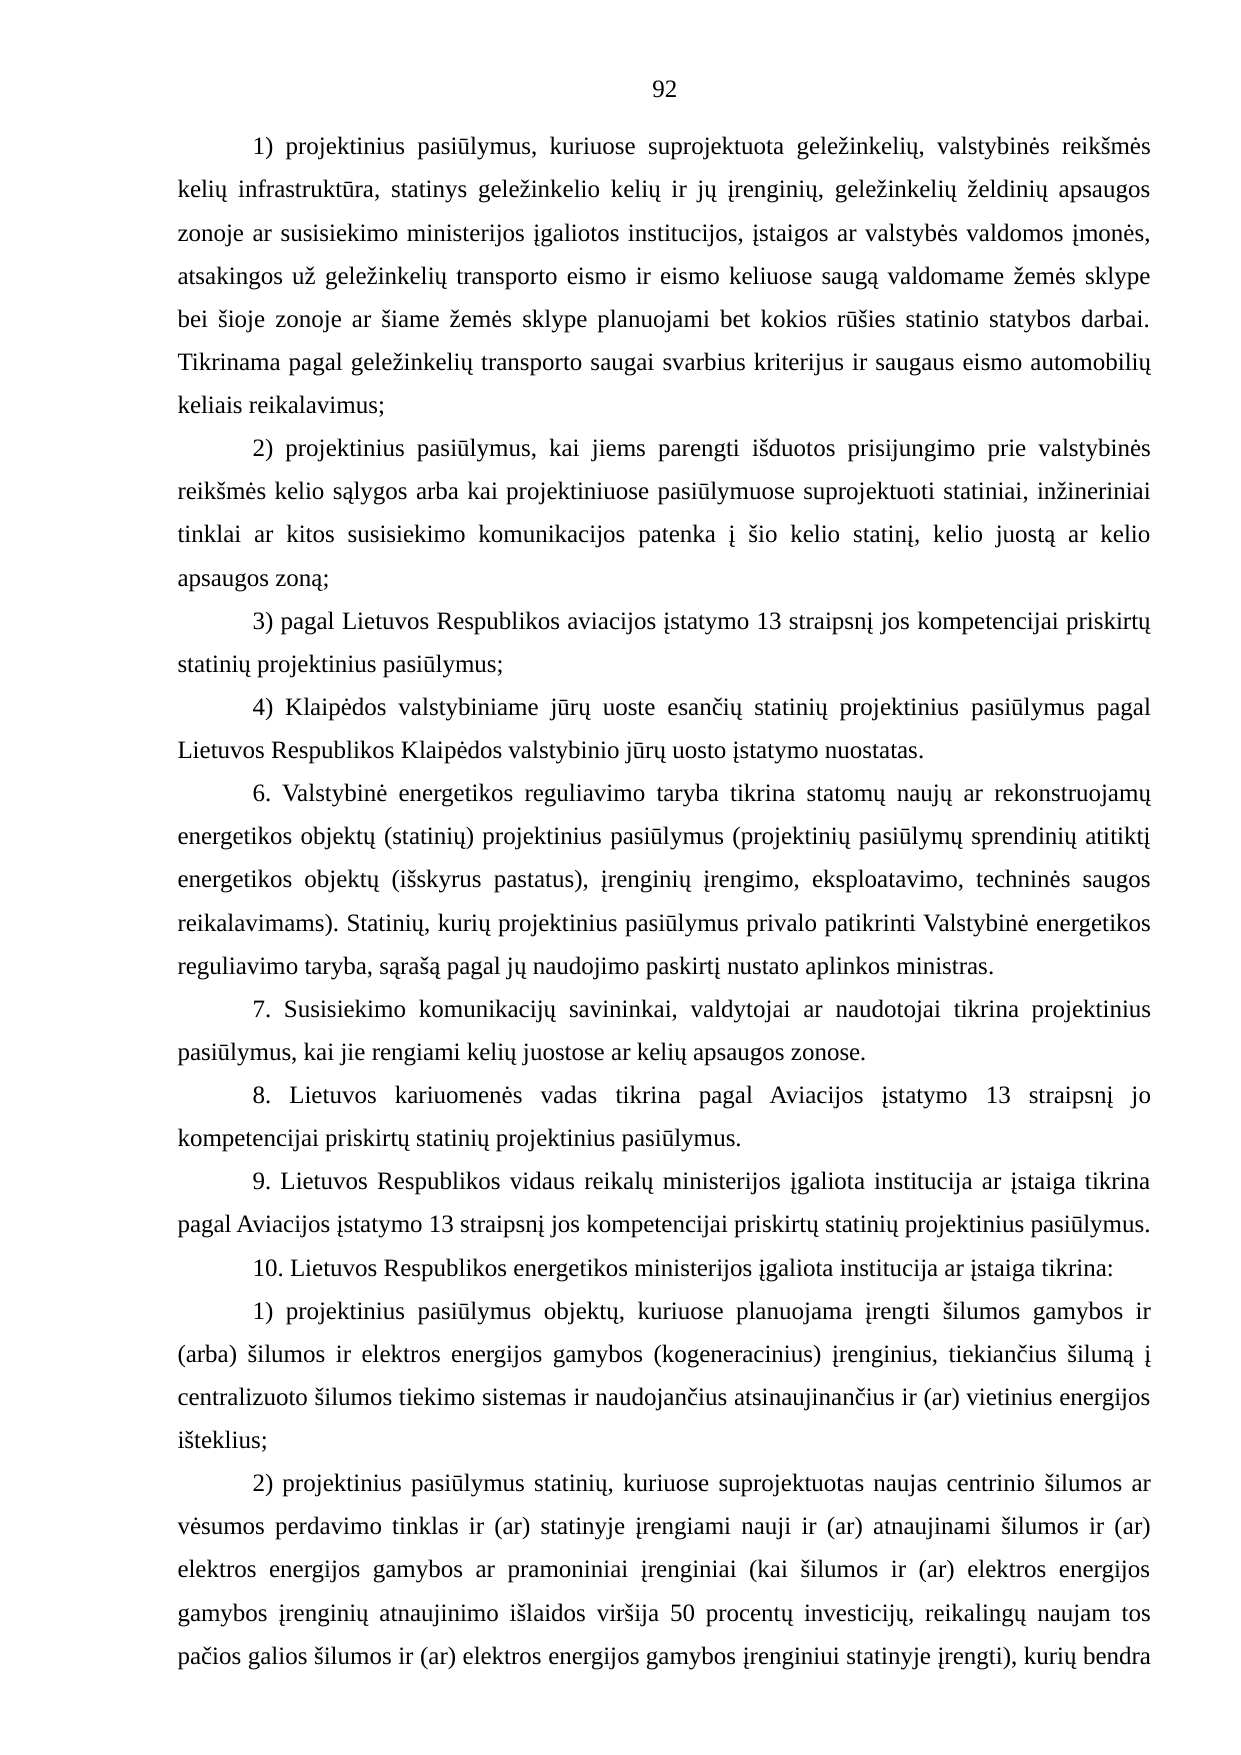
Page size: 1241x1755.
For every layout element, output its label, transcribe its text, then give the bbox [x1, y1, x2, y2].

text 7. Susisiekimo komunikacijų savininkai, valdytojai ar naudotojai tikrina projektinius pasiūlymus, kai jie rengiami kelių juostose ar kelių apsaugos zonose. [177, 994, 1152, 1066]
text 2) projektinius pasiūlymus, kai jiems parengti išduotos prisijungimo prie valstybinės reikšmės kelio sąlygos arba kai projektiniuose pasiūlymuose suprojektuoti statiniai, inžineriniai tinklai ar kitos susisiekimo komunikacijos patenka į šio kelio statinį, kelio juostą ar kelio apsaugos zoną; [177, 433, 1152, 591]
text 2) projektinius pasiūlymus statinių, kuriuose suprojektuotas naujas centrinio šilumos ar vėsumos perdavimo tinklas ir (ar) statinyje įrengiami nauji ir (ar) atnaujinami šilumos ir (ar) elektros energijos gamybos ar pramoniniai įrenginiai (kai šilumos ir (ar) elektros energijos gamybos įrenginių atnaujinimo išlaidos viršija 50 procentų investicijų, reikalingų naujam tos pačios galios šilumos ir (ar) elektros energijos gamybos įrenginiui statinyje įrengti), kurių bendra [177, 1468, 1152, 1669]
text 10. Lietuvos Respublikos energetikos ministerijos įgaliota institucija ar įstaiga tikrina: [177, 1253, 1152, 1281]
text 4) Klaipėdos valstybiniame jūrų uoste esančių statinių projektinius pasiūlymus pagal Lietuvos Respublikos Klaipėdos valstybinio jūrų uosto įstatymo nuostatas. [177, 692, 1152, 764]
text 6. Valstybinė energetikos reguliavimo taryba tikrina statomų naujų ar rekonstruojamų energetikos objektų (statinių) projektinius pasiūlymus (projektinių pasiūlymų sprendinių atitiktį energetikos objektų (išskyrus pastatus), įrenginių įrengimo, eksploatavimo, techninės saugos reikalavimams). Statinių, kurių projektinius pasiūlymus privalo patikrinti Valstybinė energetikos reguliavimo taryba, sąrašą pagal jų naudojimo paskirtį nustato aplinkos ministras. [177, 778, 1152, 979]
text 9. Lietuvos Respublikos vidaus reikalų ministerijos įgaliota institucija ar įstaiga tikrina pagal Aviacijos įstatymo 13 straipsnį jos kompetencijai priskirtų statinių projektinius pasiūlymus. [177, 1166, 1152, 1238]
text 3) pagal Lietuvos Respublikos aviacijos įstatymo 13 straipsnį jos kompetencijai priskirtų statinių projektinius pasiūlymus; [177, 606, 1152, 678]
text 1) projektinius pasiūlymus objektų, kuriuose planuojama įrengti šilumos gamybos ir (arba) šilumos ir elektros energijos gamybos (kogeneracinius) įrenginius, tiekiančius šilumą į centralizuoto šilumos tiekimo sistemas ir naudojančius atsinaujinančius ir (ar) vietinius energijos išteklius; [177, 1296, 1152, 1454]
text 1) projektinius pasiūlymus, kuriuose suprojektuota geležinkelių, valstybinės reikšmės kelių infrastruktūra, statinys geležinkelio kelių ir jų įrenginių, geležinkelių želdinių apsaugos zonoje ar susisiekimo ministerijos įgaliotos institucijos, įstaigos ar valstybės valdomos įmonės, atsakingos už geležinkelių transporto eismo ir eismo keliuose saugą valdomame žemės sklype bei šioje zonoje ar šiame žemės sklype planuojami bet kokios rūšies statinio statybos darbai. Tikrinama pagal geležinkelių transporto saugai svarbius kriterijus ir saugaus eismo automobilių keliais reikalavimus; [177, 131, 1152, 419]
text 8. Lietuvos kariuomenės vadas tikrina pagal Aviacijos įstatymo 13 straipsnį jo kompetencijai priskirtų statinių projektinius pasiūlymus. [177, 1080, 1152, 1152]
